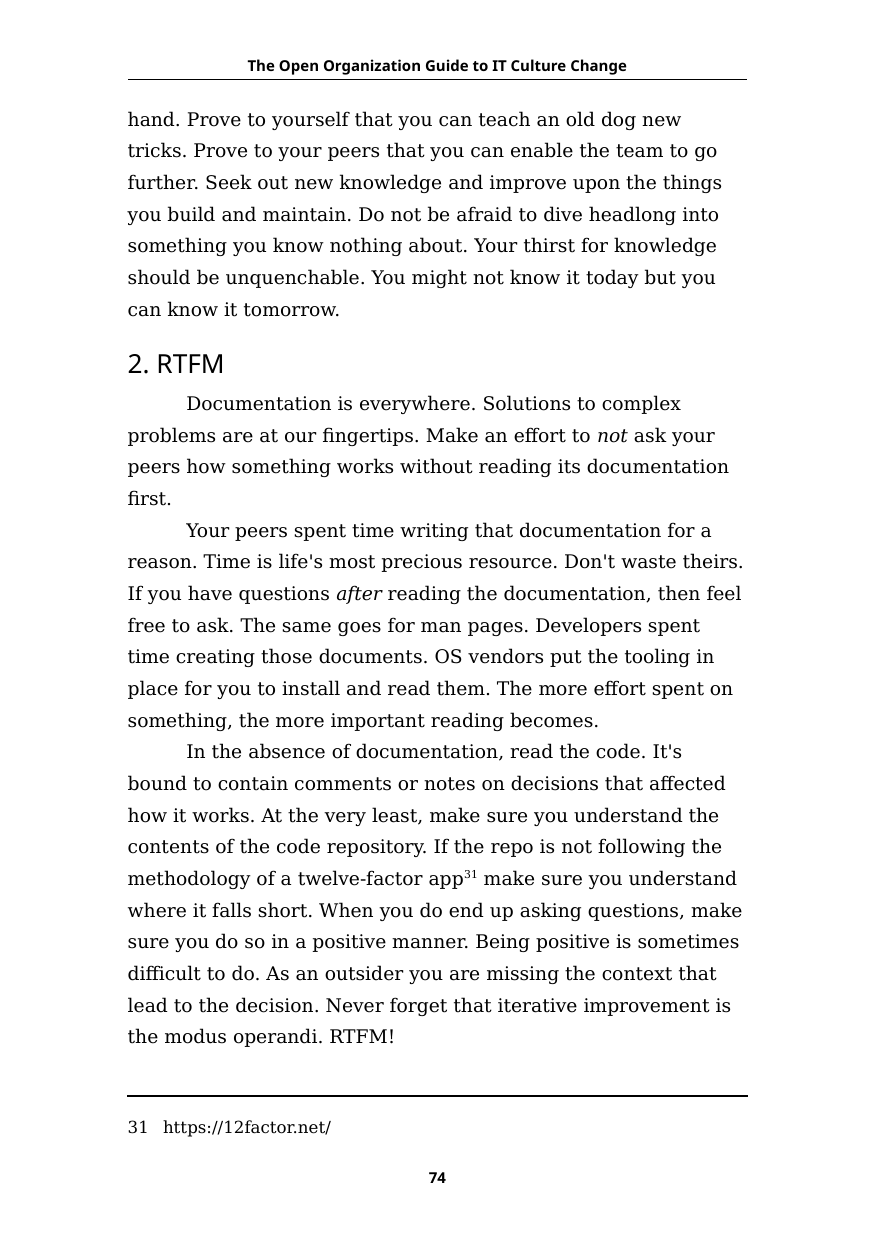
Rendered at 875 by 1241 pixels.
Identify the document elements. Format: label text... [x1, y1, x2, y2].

text hand. Prove to yourself that you can teach an old dog new tricks. Prove to your peers that you can enable the team to go further. Seek out new knowledge and improve upon the things you build and maintain. Do not be afraid to dive headlong into something you know nothing about. Your thirst for knowledge should be unquenchable. You might not know it today but you can know it tomorrow. [127, 109, 747, 321]
text Your peers spent time writing that documentation for a reason. Time is life's most precious resource. Don't waste theirs. If you have questions after reading the documentation, then feel free to ask. The same goes for man pages. Developers spent time creating those documents. OS vendors put the tooling in place for you to install and read them. The more effort spent on something, the more important reading becomes. [127, 520, 747, 732]
text https://12factor.net/ [127, 1118, 747, 1138]
subtitle 2. RTFM [127, 345, 747, 381]
text Documentation is everywhere. Solutions to complex problems are at our fingertips. Make an effort to not ask your peers how something works without reading its documentation first. [127, 393, 747, 510]
text In the absence of documentation, read the code. It's bound to contain comments or notes on decisions that affected how it works. At the very least, make sure you understand the contents of the code repository. If the repo is not following the methodology of a twelve-factor app make sure you understand where it falls short. When you do end up asking questions, make sure you do so in a positive manner. Being positive is sometimes difficult to do. As an outsider you are missing the context that lead to the decision. Never forget that iterative improvement is the modus operandi. RTFM! [127, 742, 747, 1048]
